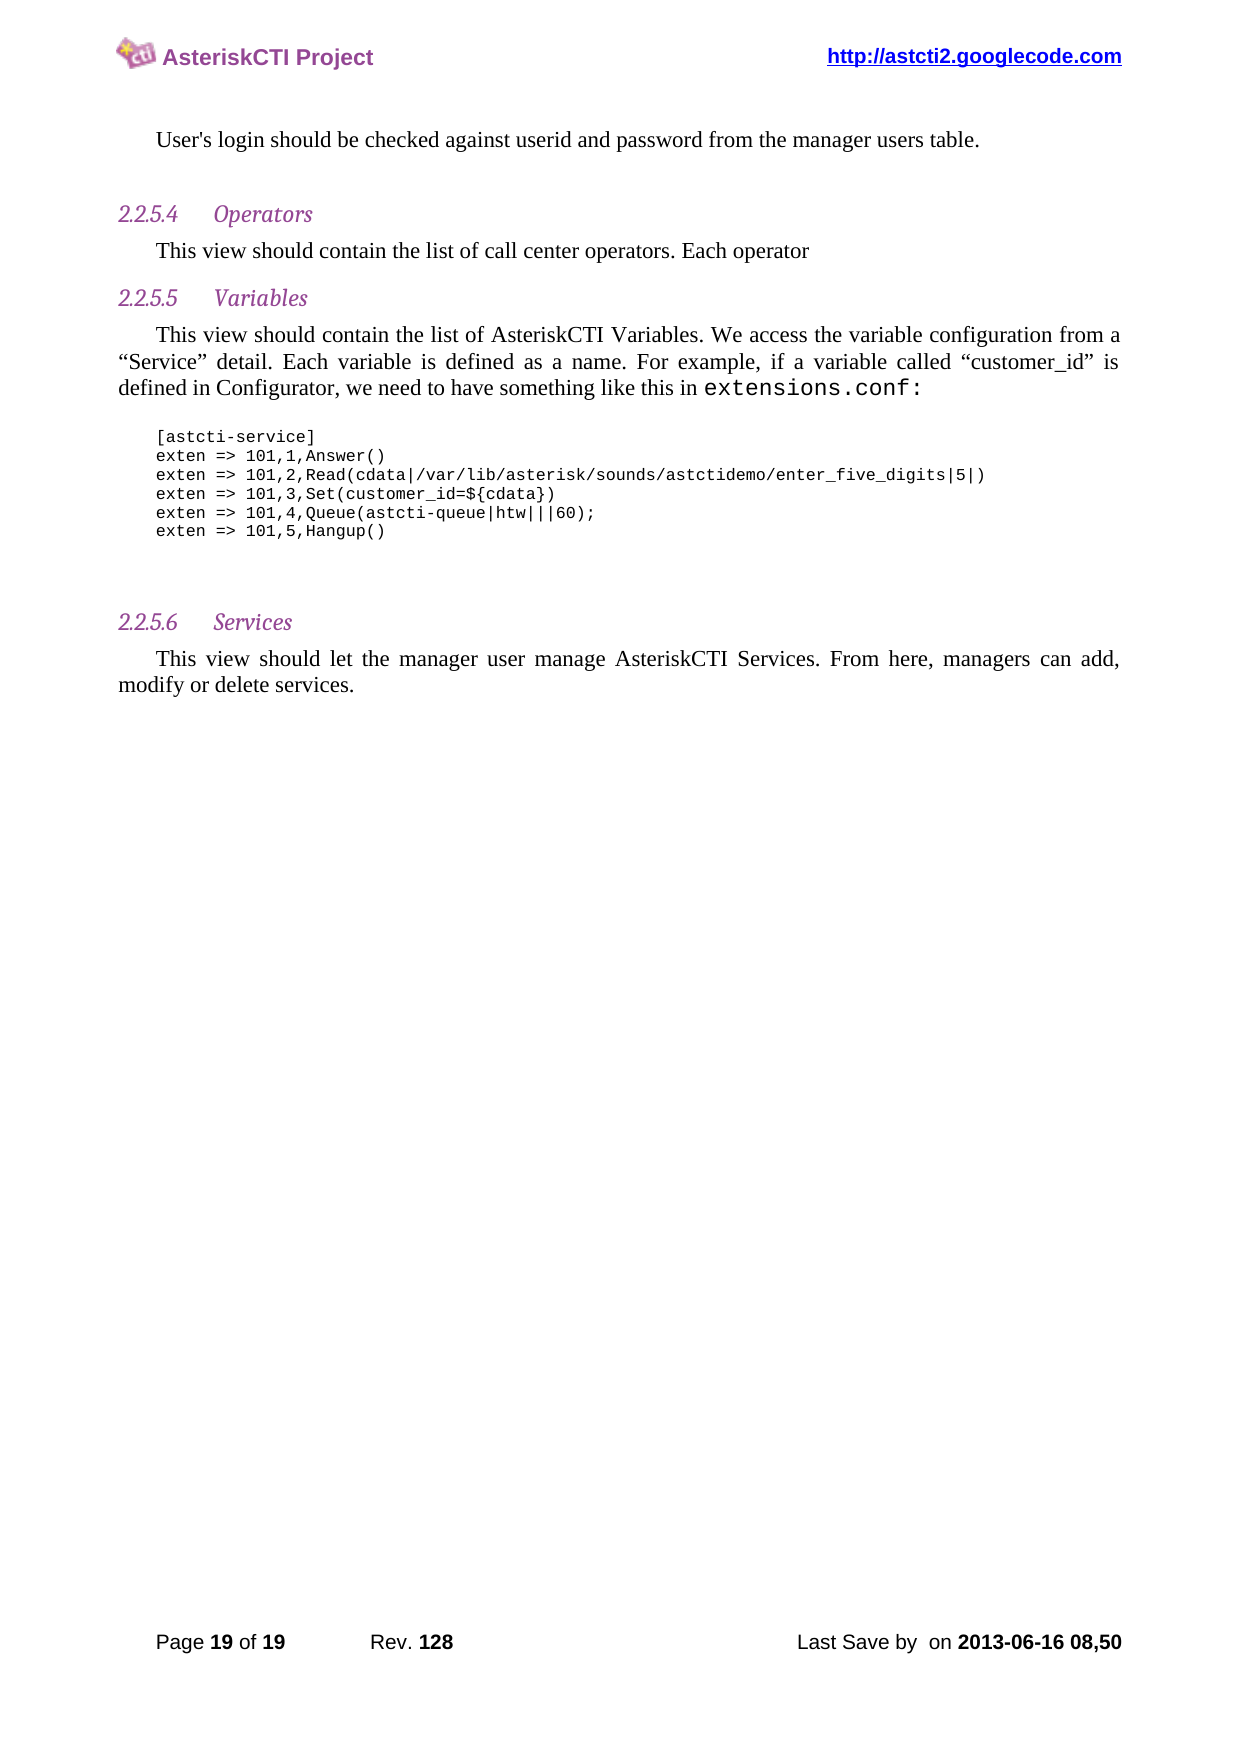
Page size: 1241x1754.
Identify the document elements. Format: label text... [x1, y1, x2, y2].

subtitle Operators [118, 200, 1122, 229]
text This view should contain the list of AsteriskCTI Variables. We access the variable configuration from a “Service” detail. Each variable is defined as a name. For example, if a variable called “customer_id” is defined in Configurator, we need to have something like this in extensions.conf: [118, 321, 1122, 402]
subtitle Services [118, 608, 1122, 637]
picture [116, 34, 157, 74]
text exten => 101,1,Answer() [118, 448, 1122, 466]
text exten => 101,4,Queue(astcti-queue|htw|||60); [118, 504, 1122, 523]
text exten => 101,5,Hangup() [118, 523, 1122, 542]
subtitle Variables [118, 284, 1122, 313]
text exten => 101,2,Read(cdata|/var/lib/asterisk/sounds/astctidemo/enter_five_digits|5|) [118, 466, 1122, 485]
text exten => 101,3,Set(customer_id=${cdata}) [118, 485, 1122, 504]
text [astcti-service] [118, 429, 1122, 448]
text This view should contain the list of call center operators. Each operator [118, 237, 1122, 263]
text User's login should be checked against userid and password from the manager users table. [118, 127, 1122, 153]
text This view should let the manager user manage AsteriskCTI Services. From here, managers can add, modify or delete services. [118, 645, 1122, 698]
